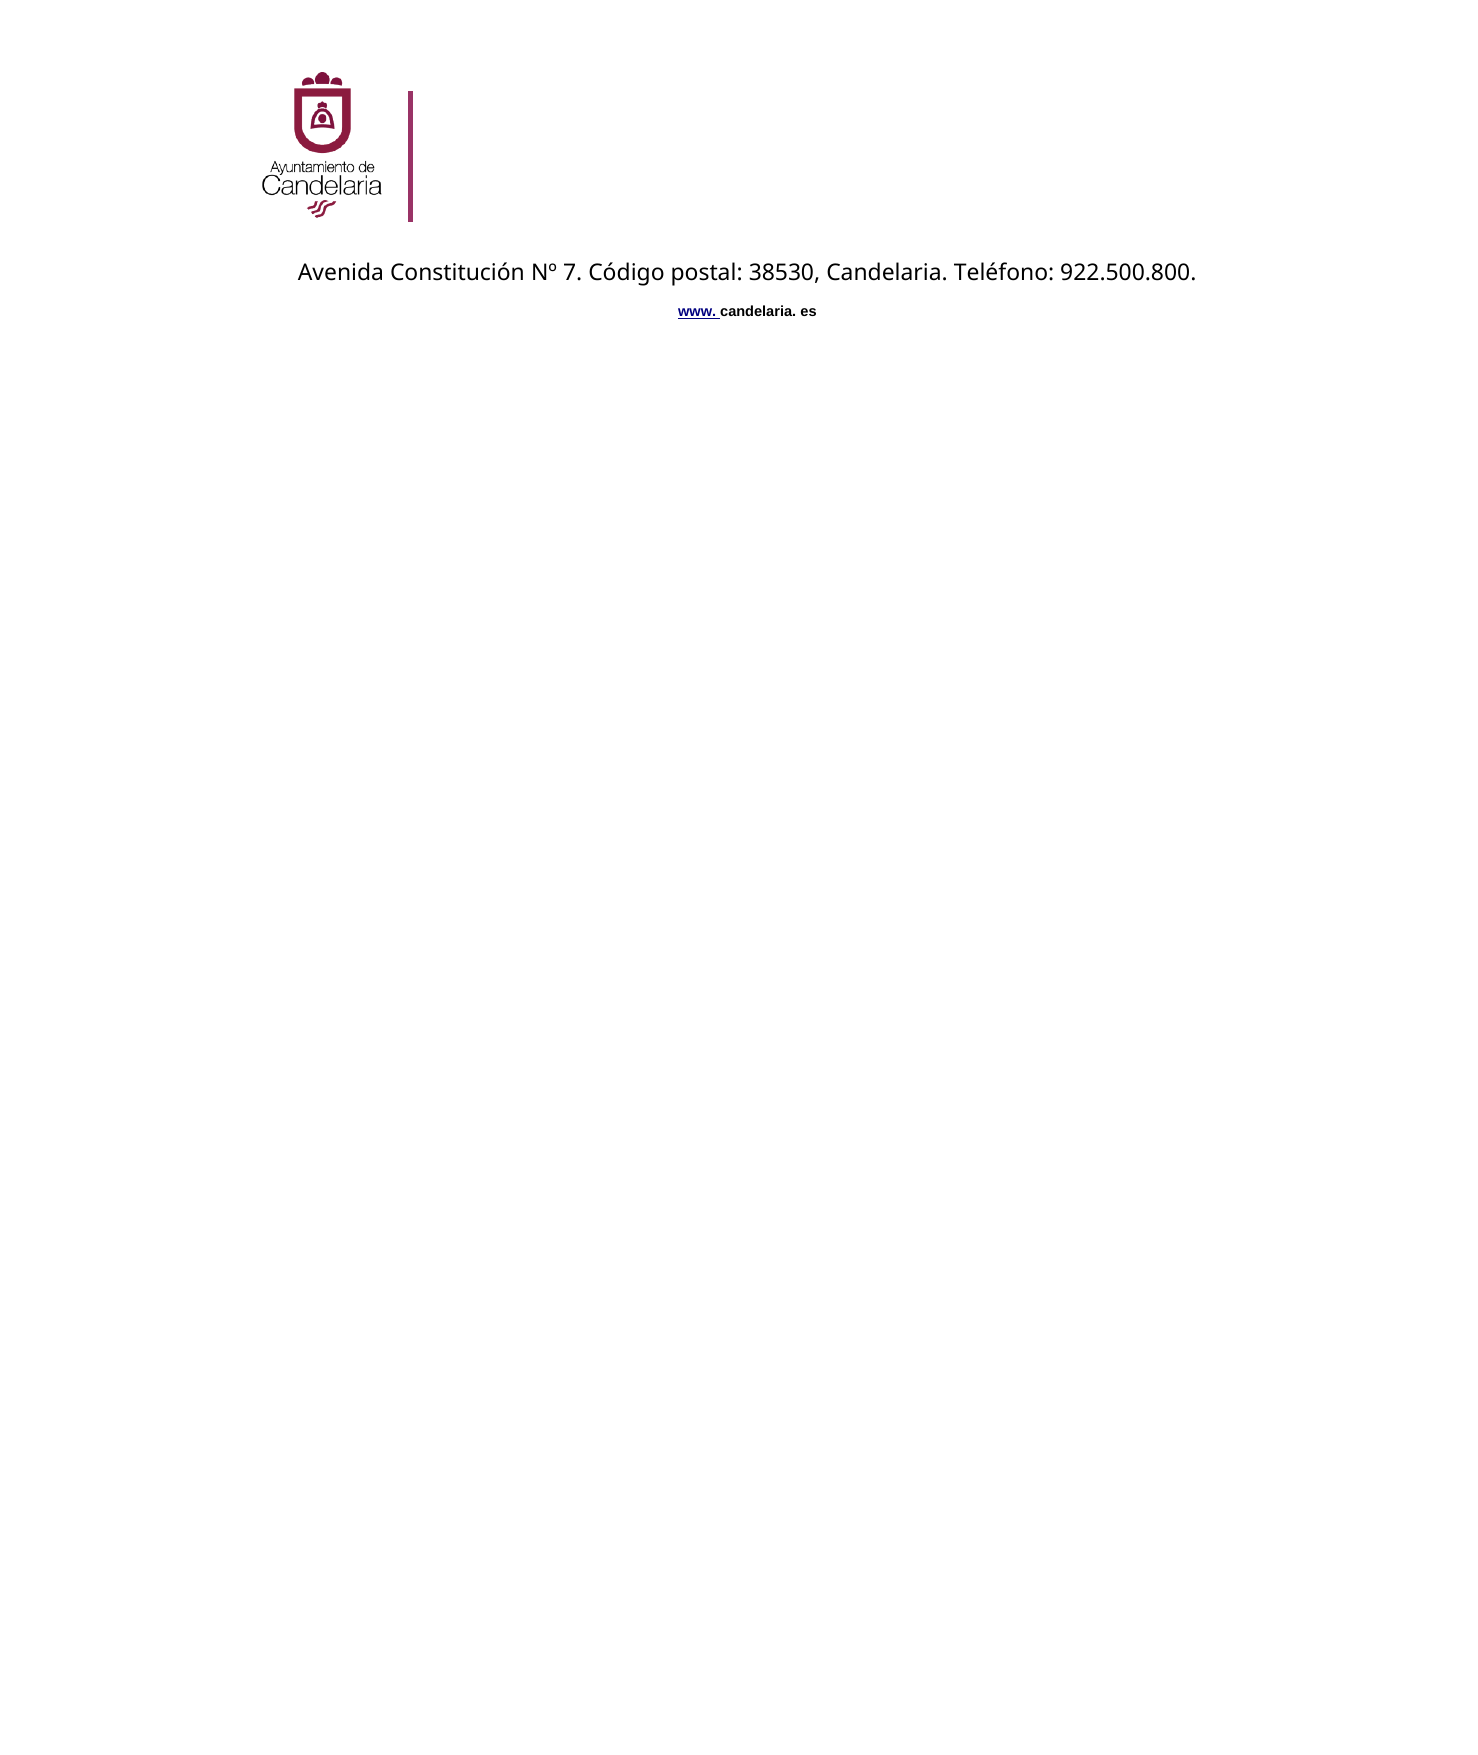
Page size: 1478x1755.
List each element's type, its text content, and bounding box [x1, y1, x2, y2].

text Avenida Constitución Nº 7. Código postal: 38530, Candelaria. Teléfono: 922.500.800. [210, 256, 1283, 288]
text www. candelaria. es [210, 303, 1284, 320]
